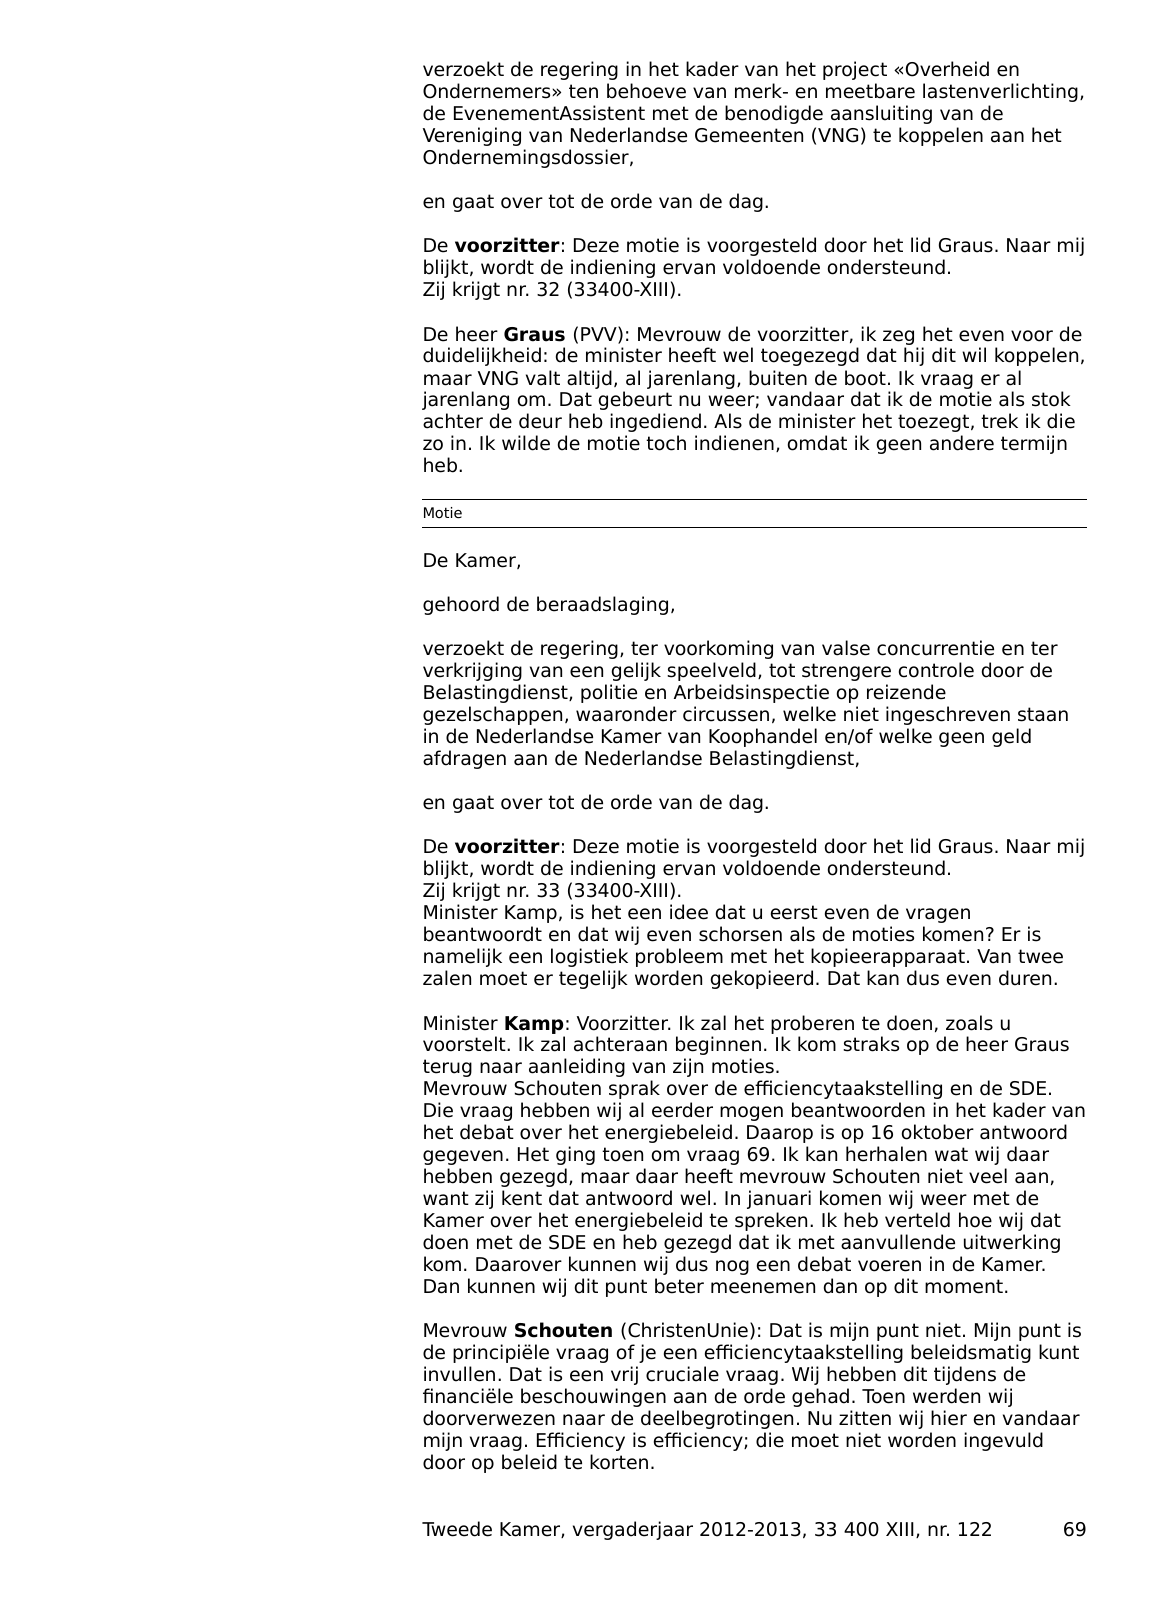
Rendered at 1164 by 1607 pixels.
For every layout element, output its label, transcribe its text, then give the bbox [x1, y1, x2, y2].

text De voorzitter: Deze motie is voorgesteld door het lid Graus. Naar mij blijkt, wordt de indiening ervan voldoende ondersteund. [422, 836, 1087, 880]
text Zij krijgt nr. 33 (33400-XIII). [422, 880, 1087, 902]
text verzoekt de regering, ter voorkoming van valse concurrentie en ter verkrijging van een gelijk speelveld, tot strengere controle door de Belastingdienst, politie en Arbeidsinspectie op reizende gezelschappen, waaronder circussen, welke niet ingeschreven staan in de Nederlandse Kamer van Koophandel en/of welke geen geld afdragen aan de Nederlandse Belastingdienst, [422, 638, 1087, 770]
table_header Motie [422, 500, 1087, 527]
text Mevrouw Schouten sprak over de efficiencytaakstelling en de SDE. Die vraag hebben wij al eerder mogen beantwoorden in het kader van het debat over het energiebeleid. Daarop is op 16 oktober antwoord gegeven. Het ging toen om vraag 69. Ik kan herhalen wat wij daar hebben gezegd, maar daar heeft mevrouw Schouten niet veel aan, want zij kent dat antwoord wel. In januari komen wij weer met de Kamer over het energiebeleid te spreken. Ik heb verteld hoe wij dat doen met de SDE en heb gezegd dat ik met aanvullende uitwerking kom. Daarover kunnen wij dus nog een debat voeren in de Kamer. Dan kunnen wij dit punt beter meenemen dan op dit moment. [422, 1078, 1087, 1298]
text De Kamer, [422, 550, 1087, 572]
text verzoekt de regering in het kader van het project «Overheid en Ondernemers» ten behoeve van merk- en meetbare lastenverlichting, de EvenementAssistent met de benodigde aansluiting van de Vereniging van Nederlandse Gemeenten (VNG) te koppelen aan het Ondernemingsdossier, [422, 59, 1087, 169]
text De voorzitter: Deze motie is voorgesteld door het lid Graus. Naar mij blijkt, wordt de indiening ervan voldoende ondersteund. [422, 235, 1087, 279]
text Minister Kamp, is het een idee dat u eerst even de vragen beantwoordt en dat wij even schorsen als de moties komen? Er is namelijk een logistiek probleem met het kopieerapparaat. Van twee zalen moet er tegelijk worden gekopieerd. Dat kan dus even duren. [422, 902, 1087, 990]
text en gaat over tot de orde van de dag. [422, 191, 1087, 213]
text gehoord de beraadslaging, [422, 594, 1087, 616]
text en gaat over tot de orde van de dag. [422, 792, 1087, 814]
text Minister Kamp: Voorzitter. Ik zal het proberen te doen, zoals u voorstelt. Ik zal achteraan beginnen. Ik kom straks op de heer Graus terug naar aanleiding van zijn moties. [422, 1012, 1087, 1078]
text Mevrouw Schouten (ChristenUnie): Dat is mijn punt niet. Mijn punt is de principiële vraag of je een efficiencytaakstelling beleidsmatig kunt invullen. Dat is een vrij cruciale vraag. Wij hebben dit tijdens de financiële beschouwingen aan de orde gehad. Toen werden wij doorverwezen naar de deelbegrotingen. Nu zitten wij hier en vandaar mijn vraag. Efficiency is efficiency; die moet niet worden ingevuld door op beleid te korten. [422, 1320, 1087, 1474]
text De heer Graus (PVV): Mevrouw de voorzitter, ik zeg het even voor de duidelijkheid: de minister heeft wel toegezegd dat hij dit wil koppelen, maar VNG valt altijd, al jarenlang, buiten de boot. Ik vraag er al jarenlang om. Dat gebeurt nu weer; vandaar dat ik de motie als stok achter de deur heb ingediend. Als de minister het toezegt, trek ik die zo in. Ik wilde de motie toch indienen, omdat ik geen andere termijn heb. [422, 323, 1087, 477]
text Zij krijgt nr. 32 (33400-XIII). [422, 279, 1087, 301]
